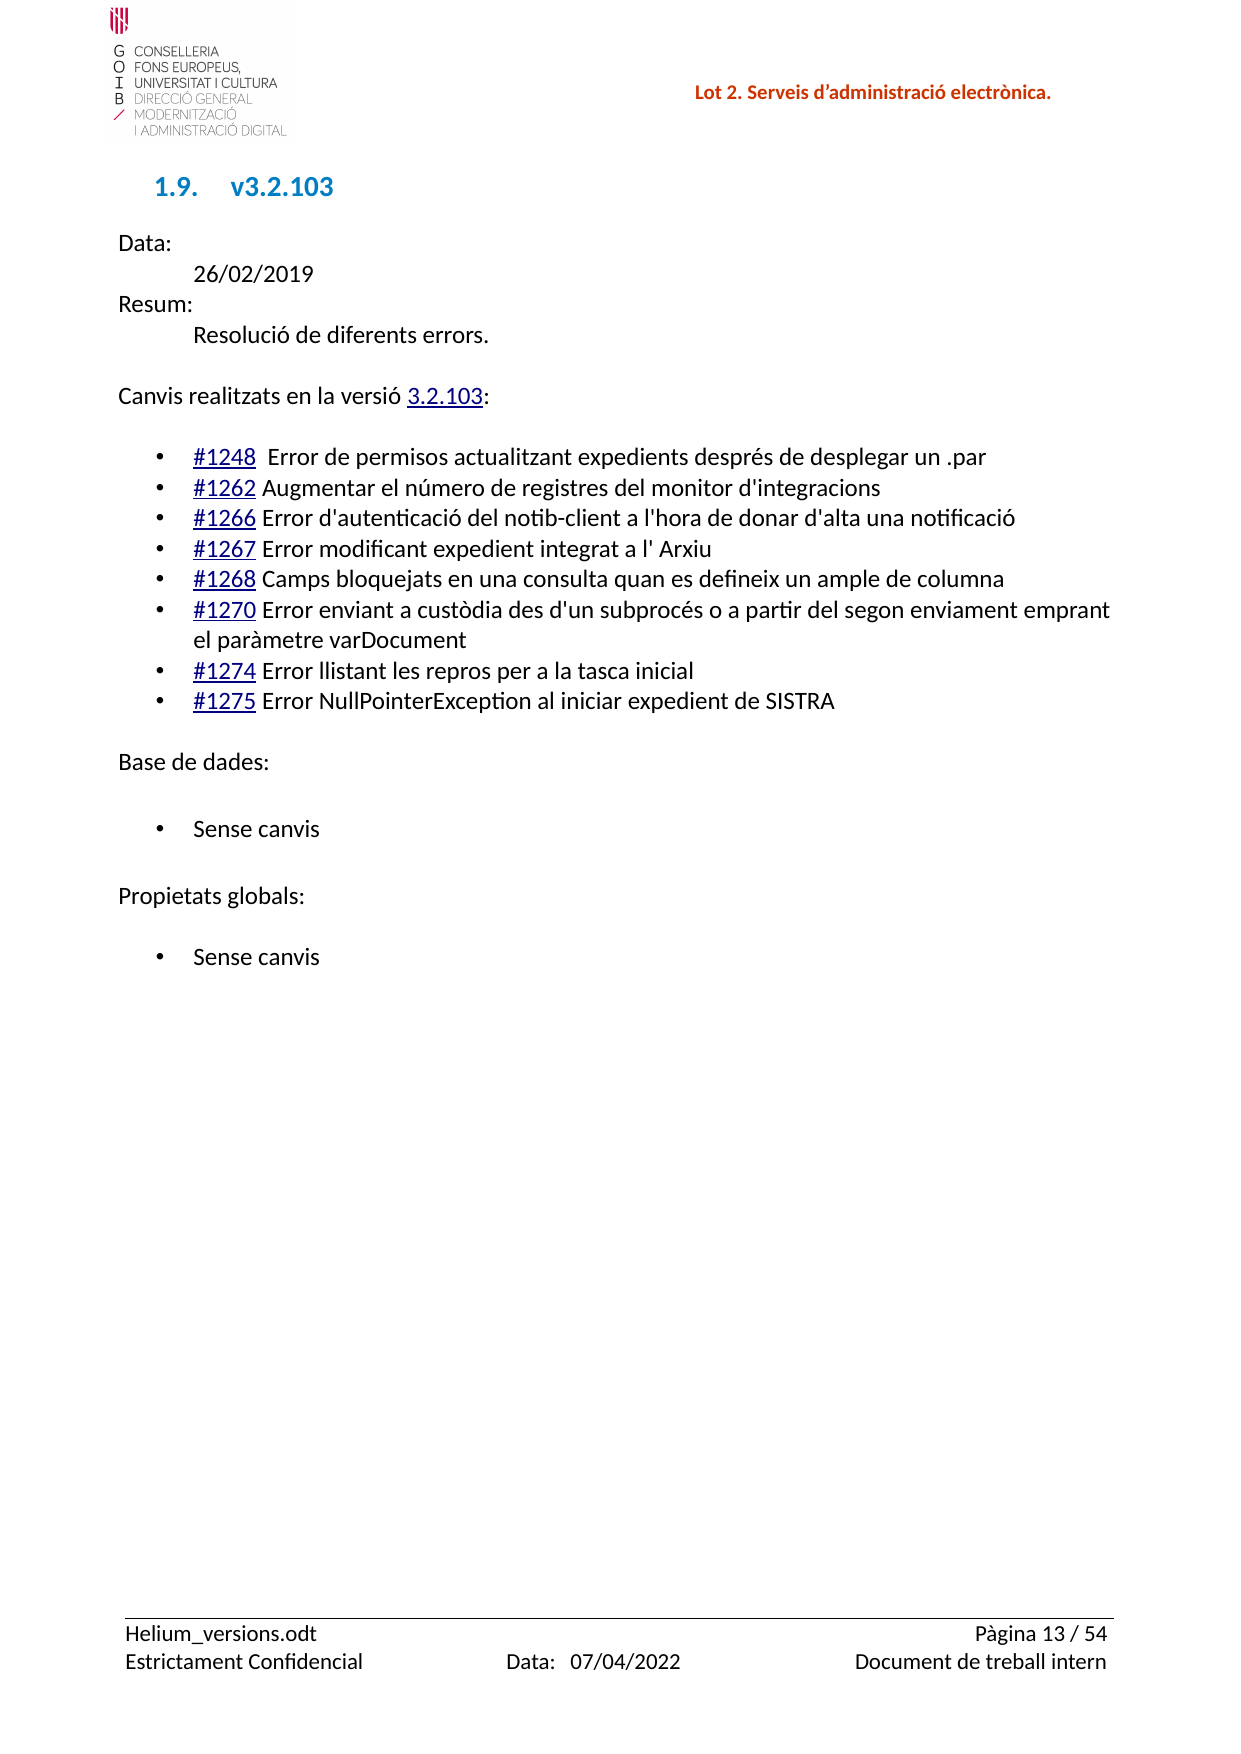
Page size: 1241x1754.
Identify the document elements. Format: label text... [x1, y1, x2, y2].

text Data: [118, 228, 1122, 258]
picture [100, 0, 297, 144]
list #1270 Error enviant a custòdia des d'un subprocés o a partir del segon enviament emprant el paràmetre varDocument [156, 594, 1122, 655]
list Sense canvis [156, 813, 1122, 844]
list #1248 Error de permisos actualitzant expedients després de desplegar un .par [156, 441, 1122, 472]
text Propietats globals: [118, 880, 1122, 911]
text Base de dades: [118, 746, 1122, 777]
list #1266 Error d'autenticació del notib-client a l'hora de donar d'alta una notificació [156, 502, 1122, 533]
text Resum: [118, 289, 1122, 319]
subtitle v3.2.103 [153, 168, 1122, 204]
text Canvis realitzats en la versió 3.2.103: [118, 380, 1122, 411]
list #1274 Error llistant les repros per a la tasca inicial [156, 655, 1122, 685]
text 26/02/2019 [118, 258, 1122, 289]
list Sense canvis [156, 941, 1122, 972]
list #1267 Error modificant expedient integrat a l' Arxiu [156, 533, 1122, 563]
list #1262 Augmentar el número de registres del monitor d'integracions [156, 472, 1122, 502]
list #1275 Error NullPointerException al iniciar expedient de SISTRA [156, 685, 1122, 716]
text Resolució de diferents errors. [118, 319, 1122, 350]
list #1268 Camps bloquejats en una consulta quan es defineix un ample de columna [156, 563, 1122, 594]
